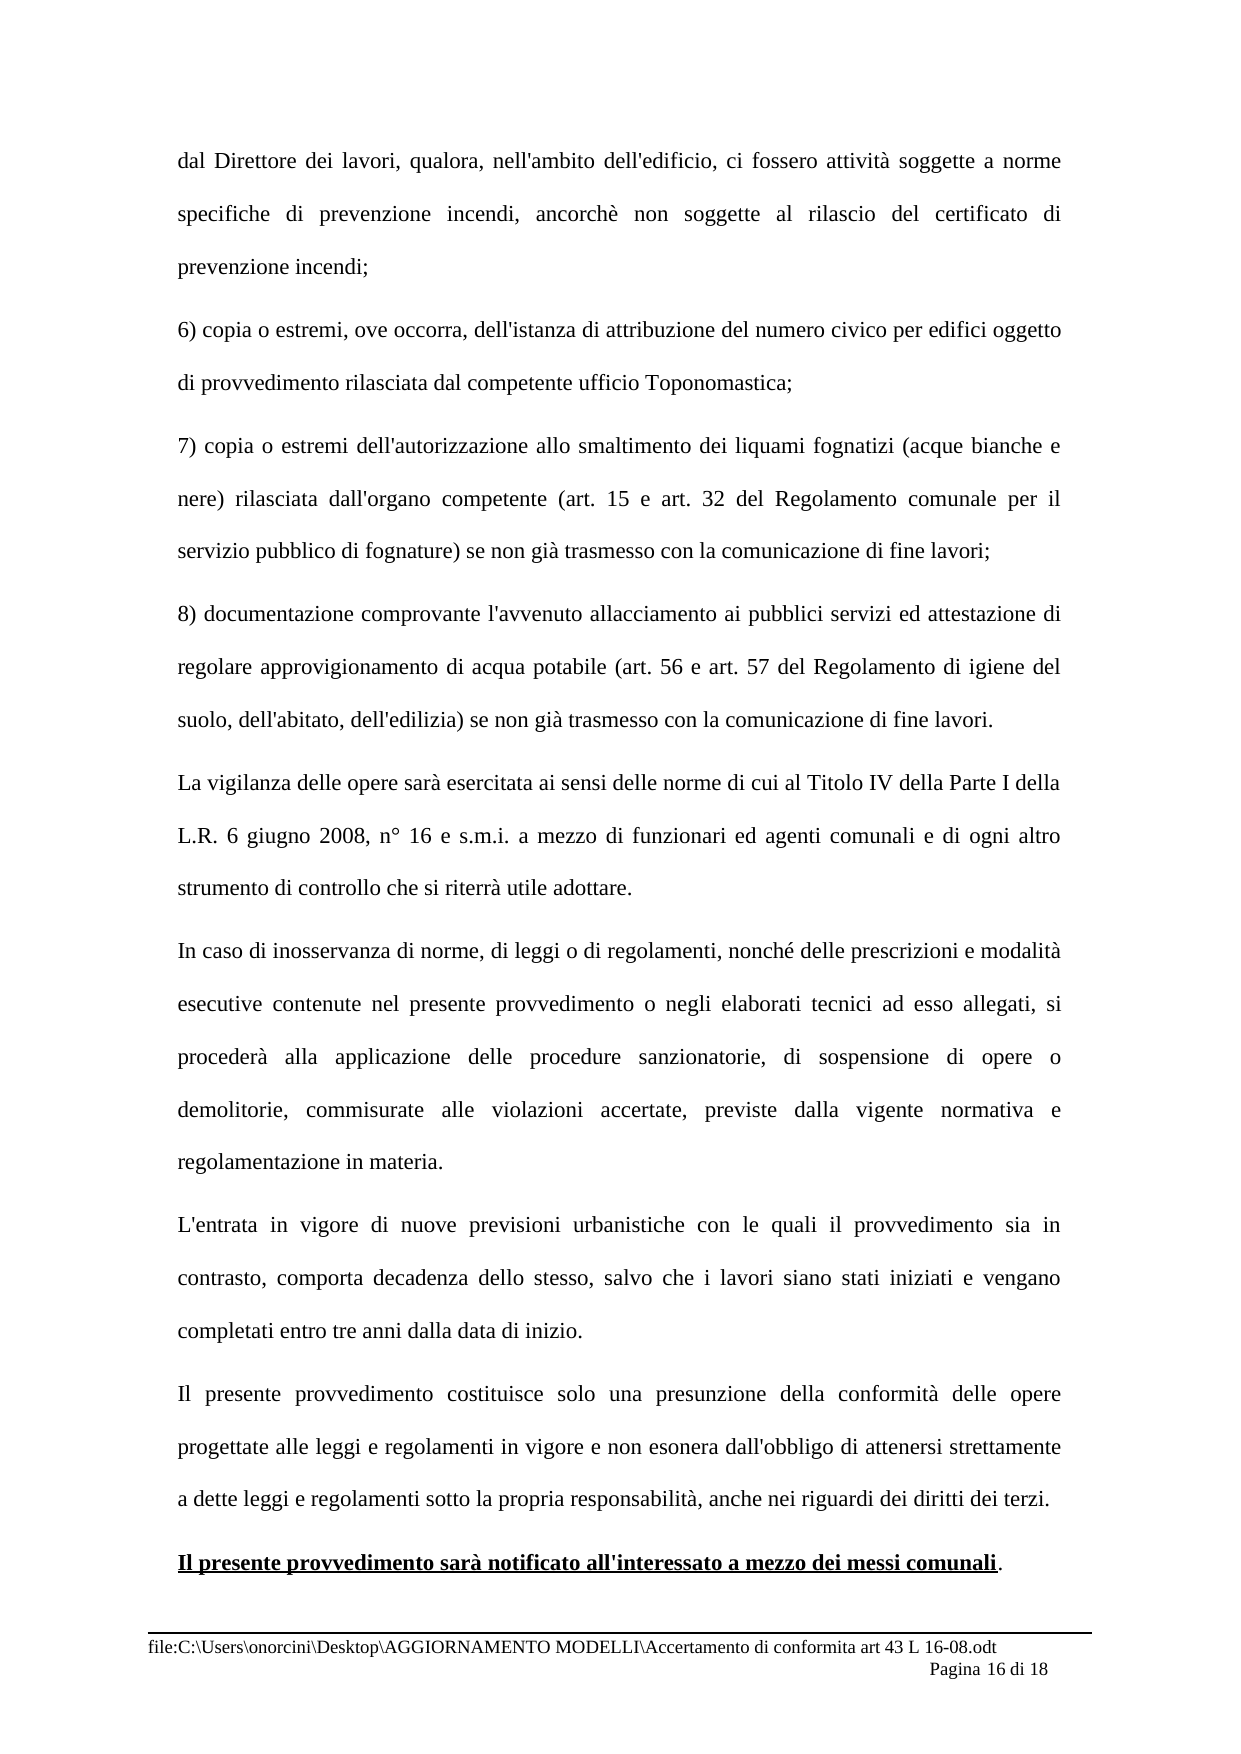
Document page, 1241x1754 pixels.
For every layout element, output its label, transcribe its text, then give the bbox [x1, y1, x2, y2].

text Il presente provvedimento costituisce solo una presunzione della conformità delle opere progettate alle leggi e regolamenti in vigore e non esonera dall'obbligo di attenersi strettamente a dette leggi e regolamenti sotto la propria responsabilità, anche nei riguardi dei diritti dei terzi. [177, 1380, 1063, 1512]
text 6) copia o estremi, ove occorra, dell'istanza di attribuzione del numero civico per edifici oggetto di provvedimento rilasciata dal competente ufficio Toponomastica; [177, 316, 1063, 395]
text L'entrata in vigore di nuove previsioni urbanistiche con le quali il provvedimento sia in contrasto, comporta decadenza dello stesso, salvo che i lavori siano stati iniziati e vengano completati entro tre anni dalla data di inizio. [177, 1212, 1063, 1343]
text In caso di inosservanza di norme, di leggi o di regolamenti, nonché delle prescrizioni e modalità esecutive contenute nel presente provvedimento o negli elaborati tecnici ad esso allegati, si procederà alla applicazione delle procedure sanzionatorie, di sospensione di opere o demolitorie, commisurate alle violazioni accertate, previste dalla vigente normativa e regolamentazione in materia. [177, 938, 1063, 1175]
text 8) documentazione comprovante l'avvenuto allacciamento ai pubblici servizi ed attestazione di regolare approvigionamento di acqua potabile (art. 56 e art. 57 del Regolamento di igiene del suolo, dell'abitato, dell'edilizia) se non già trasmesso con la comunicazione di fine lavori. [177, 601, 1063, 732]
text La vigilanza delle opere sarà esercitata ai sensi delle norme di cui al Titolo IV della Parte I della L.R. 6 giugno 2008, n° 16 e s.m.i. a mezzo di funzionari ed agenti comunali e di ogni altro strumento di controllo che si riterrà utile adottare. [177, 769, 1063, 901]
text Il presente provvedimento sarà notificato all'interessato a mezzo dei messi comunali. [177, 1549, 1063, 1575]
text dal Direttore dei lavori, qualora, nell'ambito dell'edificio, ci fossero attività soggette a norme specifiche di prevenzione incendi, ancorchè non soggette al rilascio del certificato di prevenzione incendi; [177, 148, 1063, 279]
text 7) copia o estremi dell'autorizzazione allo smaltimento dei liquami fognatizi (acque bianche e nere) rilasciata dall'organo competente (art. 15 e art. 32 del Regolamento comunale per il servizio pubblico di fognature) se non già trasmesso con la comunicazione di fine lavori; [177, 432, 1063, 564]
